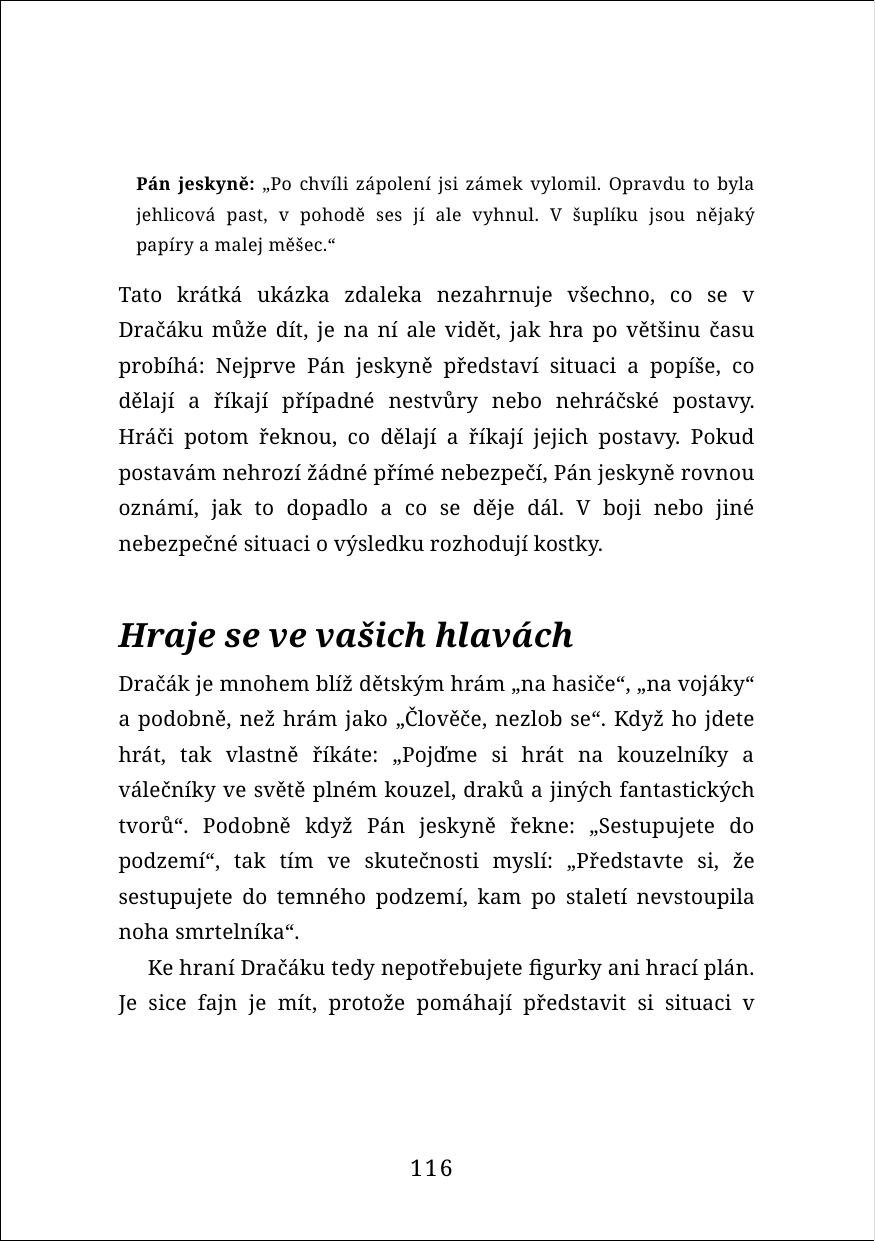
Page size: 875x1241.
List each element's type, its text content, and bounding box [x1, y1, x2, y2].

text Dračák je mnohem blíž dětským hrám „na hasiče“, „na vojáky“ a podobně, než hrám jako „Člověče, nezlob se“. Když ho jdete hrát, tak vlastně říkáte: „Pojďme si hrát na kouzelníky a válečníky ve světě plném kouzel, draků a jiných fantastických tvorů“. Podobně když Pán jeskyně řekne: „Sestupujete do podzemí“, tak tím ve skutečnosti myslí: „Představte si, že sestupujete do temného podzemí, kam po staletí nevstoupila noha smrtelníka“. Ke hraní Dračáku tedy nepotřebujete figurky ani hrací plán. Je sice fajn je mít, protože pomáhají představit si situaci v [118, 669, 756, 1017]
subtitle Hraje se ve vašich hlavách [118, 612, 756, 657]
text Pán jeskyně: „Po chvíli zápolení jsi zámek vylomil. Opravdu to byla jehlicová past, v pohodě ses jí ale vyhnul. V šuplíku jsou nějaký papíry a malej měšec.“ [136, 172, 756, 256]
text Tato krátká ukázka zdaleka nezahrnuje všechno, co se v Dračáku může dít, je na ní ale vidět, jak hra po většinu času probíhá: Nejprve Pán jeskyně představí situaci a popíše, co dělají a říkají případné nestvůry nebo nehráčské postavy. Hráči potom řeknou, co dělají a říkají jejich postavy. Pokud postavám nehrozí žádné přímé nebezpečí, Pán jeskyně rovnou oznámí, jak to dopadlo a co se děje dál. V boji nebo jiné nebezpečné situaci o výsledku rozhodují kostky. [118, 280, 756, 557]
